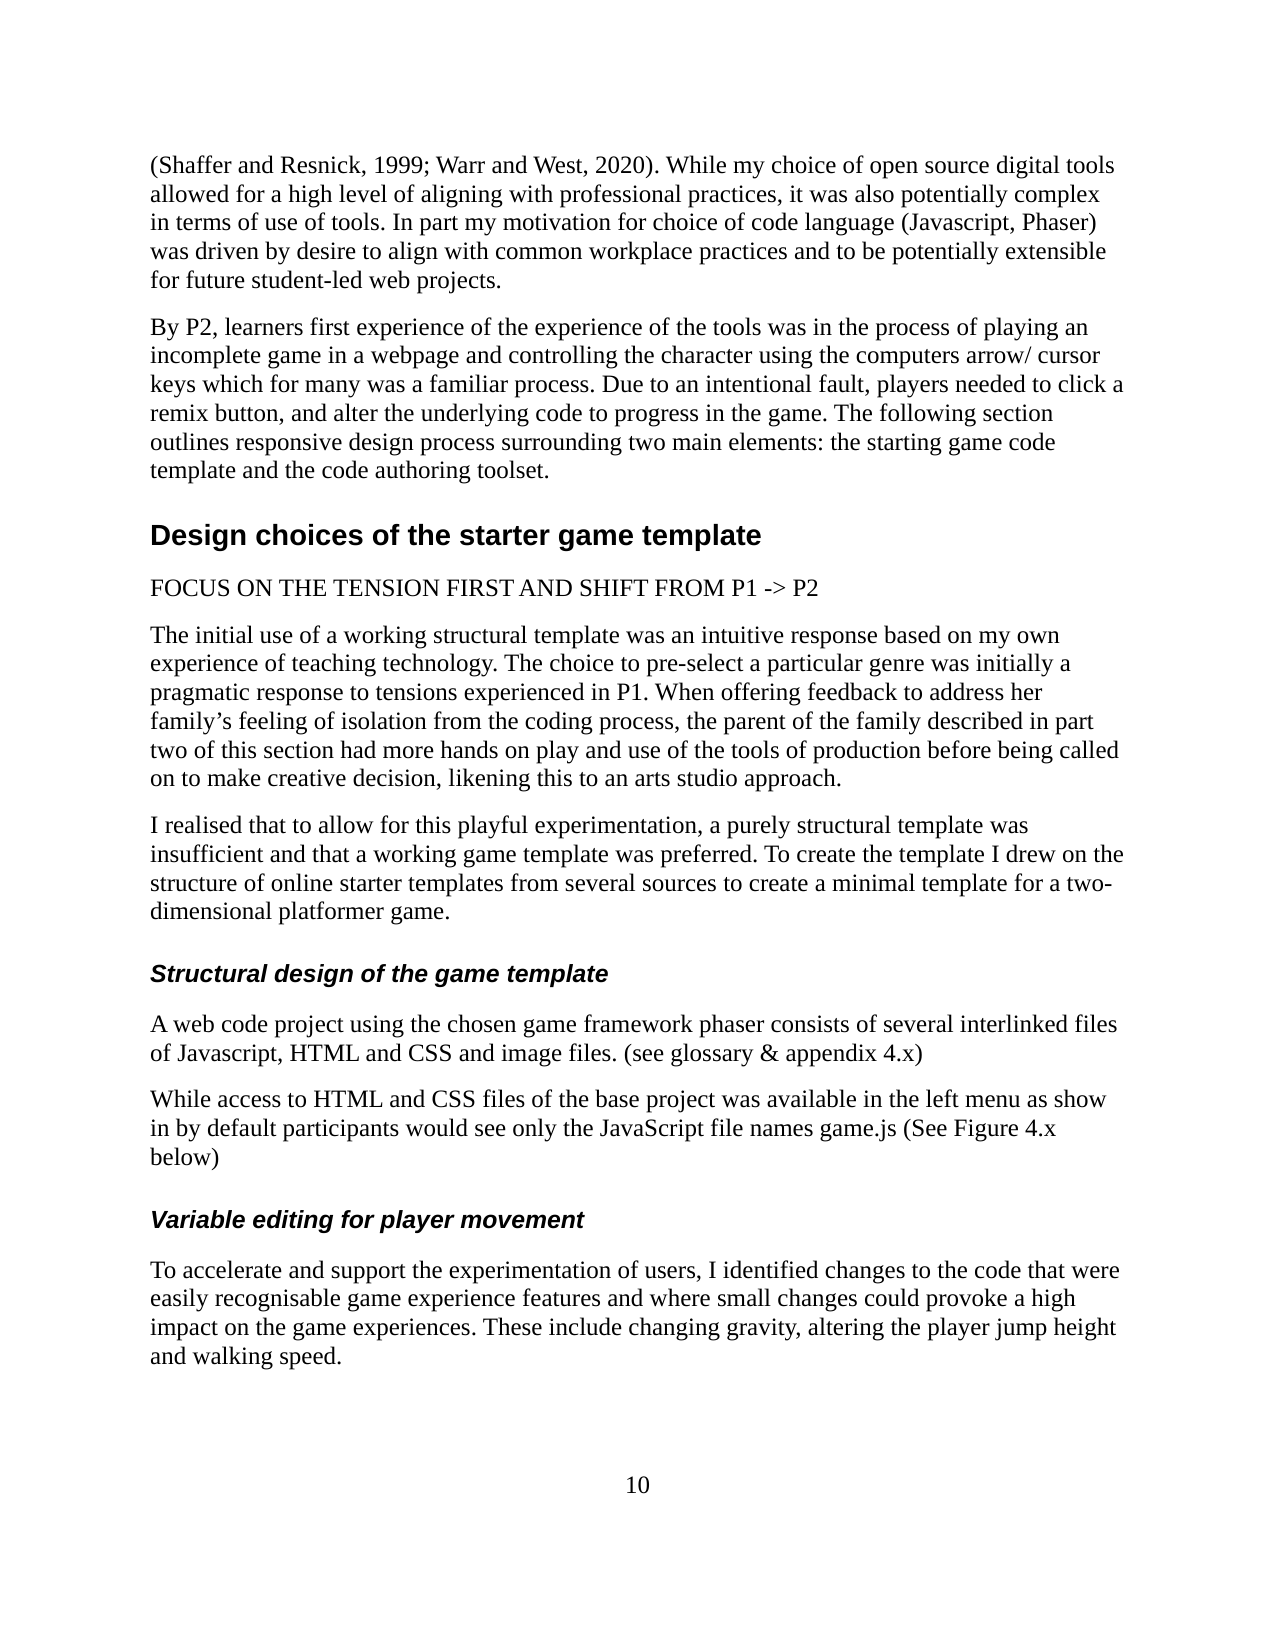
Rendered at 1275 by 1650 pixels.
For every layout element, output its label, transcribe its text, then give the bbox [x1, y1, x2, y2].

subtitle Structural design of the game template [150, 959, 1125, 988]
text By P2, learners first experience of the experience of the tools was in the process of playing an incomplete game in a webpage and controlling the character using the computers arrow/ cursor keys which for many was a familiar process. Due to an intentional fault, players needed to click a remix button, and alter the underlying code to progress in the game. The following section outlines responsive design process surrounding two main elements: the starting game code template and the code authoring toolset. [150, 312, 1125, 484]
text (Shaffer and Resnick, 1999; Warr and West, 2020). While my choice of open source digital tools allowed for a high level of aligning with professional practices, it was also potentially complex in terms of use of tools. In part my motivation for choice of code language (Javascript, Phaser) was driven by desire to align with common workplace practices and to be potentially extensible for future student-led web projects. [150, 150, 1125, 294]
text To accelerate and support the experimentation of users, I identified changes to the code that were easily recognisable game experience features and where small changes could provoke a high impact on the game experiences. These include changing gravity, altering the player jump height and walking speed. [150, 1255, 1125, 1370]
text FOCUS ON THE TENSION FIRST AND SHIFT FROM P1 -> P2 [150, 573, 1125, 602]
subtitle Variable editing for player movement [150, 1205, 1125, 1233]
text A web code project using the chosen game framework phaser consists of several interlinked files of Javascript, HTML and CSS and image files. (see glossary & appendix 4.x) [150, 1009, 1125, 1067]
text The initial use of a working structural template was an intuitive response based on my own experience of teaching technology. The choice to pre-select a particular genre was initially a pragmatic response to tensions experienced in P1. When offering feedback to address her family’s feeling of isolation from the coding process, the parent of the family described in part two of this section had more hands on play and use of the tools of production before being called on to make creative decision, likening this to an arts studio approach. [150, 620, 1125, 792]
text While access to HTML and CSS files of the base project was available in the left menu as show in by default participants would see only the JavaScript file names game.js (See Figure 4.x below) [150, 1084, 1125, 1171]
subtitle Design choices of the starter game template [150, 518, 1125, 552]
text I realised that to allow for this playful experimentation, a purely structural template was insufficient and that a working game template was preferred. To create the template I drew on the structure of online starter templates from several sources to create a minimal template for a two-dimensional platformer game. [150, 810, 1125, 925]
